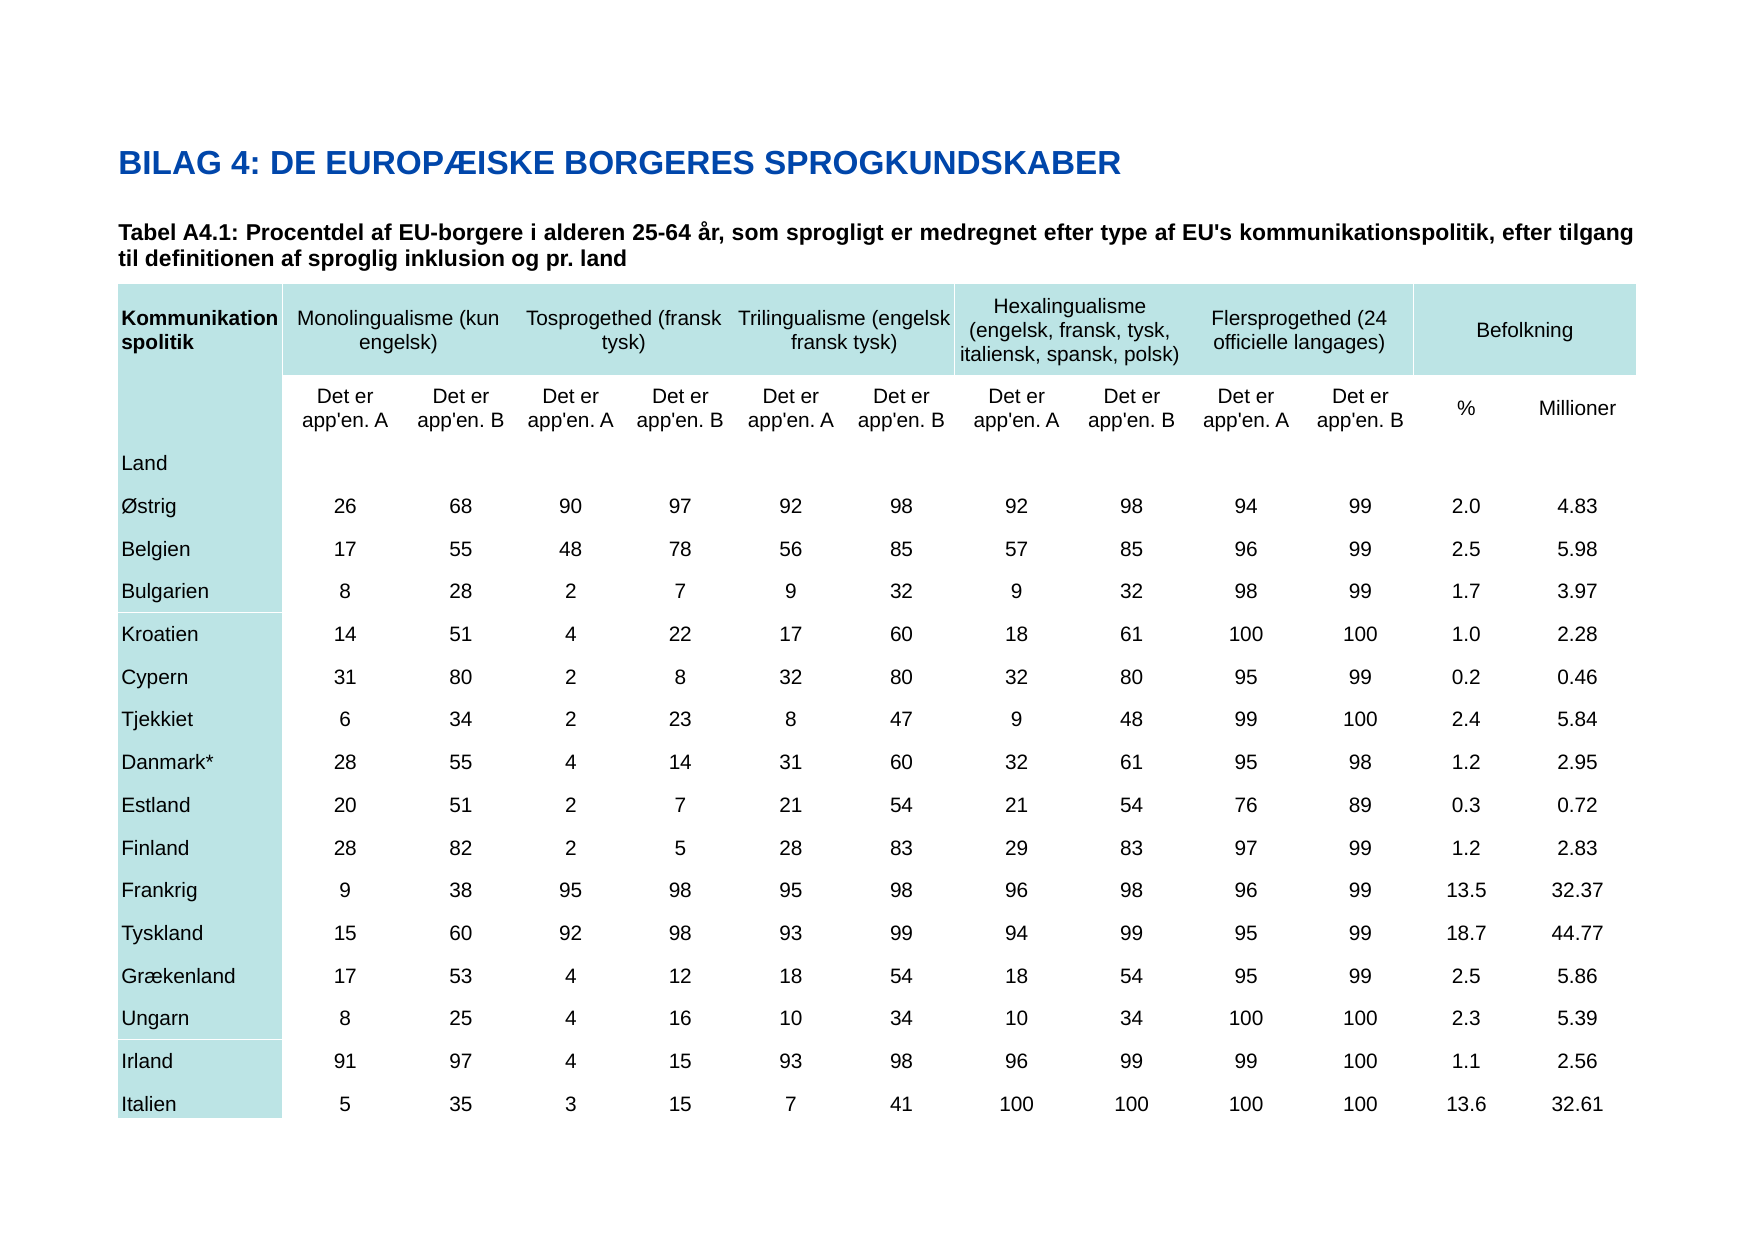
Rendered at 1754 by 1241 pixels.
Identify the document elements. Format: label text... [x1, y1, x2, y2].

table_cell 0.72 [1519, 783, 1636, 826]
table_cell 53 [408, 954, 514, 997]
table_cell 25 [408, 997, 514, 1039]
table_cell 4 [514, 1040, 627, 1082]
table_cell Det er app'en. A [733, 375, 848, 442]
table_cell 2 [514, 698, 627, 741]
table_header Hexalingualisme (engelsk, fransk, tysk, italiensk, spansk, polsk) [955, 284, 1185, 375]
table_cell [118, 375, 282, 442]
table_cell 99 [1078, 911, 1185, 954]
table_cell 2.28 [1519, 613, 1636, 655]
table_cell 32.61 [1519, 1082, 1636, 1118]
table_cell 13.5 [1414, 869, 1519, 911]
table_cell 8 [627, 655, 733, 698]
table_cell 99 [1307, 869, 1413, 911]
table_cell 2 [514, 570, 627, 612]
table_cell 99 [1307, 655, 1413, 698]
table_cell 99 [1078, 1040, 1185, 1082]
table_cell 100 [1078, 1082, 1185, 1118]
table_cell 96 [1185, 869, 1307, 911]
table_cell 95 [1185, 911, 1307, 954]
table_cell Kroatien [118, 613, 282, 655]
table_cell 99 [1307, 484, 1413, 527]
table_cell 94 [1185, 484, 1307, 527]
table_cell 4 [514, 613, 627, 655]
table_cell 15 [627, 1082, 733, 1118]
table_cell 83 [848, 826, 954, 869]
table_cell 96 [955, 1040, 1078, 1082]
table_cell 21 [955, 783, 1078, 826]
table_cell 98 [1078, 869, 1185, 911]
table_cell 100 [1307, 698, 1413, 741]
table_cell 55 [408, 527, 514, 570]
table_cell 38 [408, 869, 514, 911]
table_cell 0.3 [1414, 783, 1519, 826]
table_cell 90 [514, 484, 627, 527]
table_cell Det er app'en. B [1307, 375, 1413, 442]
table_cell 4 [514, 741, 627, 783]
table_cell % [1414, 375, 1519, 442]
table_cell 32 [733, 655, 848, 698]
table_cell 5.84 [1519, 698, 1636, 741]
table_cell Det er app'en. B [848, 375, 954, 442]
table_cell 15 [283, 911, 407, 954]
table_cell 32 [955, 741, 1078, 783]
table_cell 2.56 [1519, 1040, 1636, 1082]
table_cell 10 [955, 997, 1078, 1039]
table_cell 100 [1185, 997, 1307, 1039]
table_cell 34 [848, 997, 954, 1039]
table_cell 56 [733, 527, 848, 570]
table_cell 21 [733, 783, 848, 826]
table_cell 7 [627, 783, 733, 826]
table_cell 0.46 [1519, 655, 1636, 698]
table_cell 61 [1078, 741, 1185, 783]
table_cell 15 [627, 1040, 733, 1082]
table_cell 100 [955, 1082, 1078, 1118]
table_cell 2 [514, 655, 627, 698]
table_cell 82 [408, 826, 514, 869]
table_cell Millioner [1519, 375, 1636, 442]
table_cell 93 [733, 1040, 848, 1082]
table_header Monolingualisme (kun engelsk) [283, 284, 514, 375]
table_cell [1078, 442, 1185, 484]
table_cell 99 [1307, 527, 1413, 570]
table_cell 28 [733, 826, 848, 869]
table_cell 98 [1185, 570, 1307, 612]
table_cell 2.4 [1414, 698, 1519, 741]
table_cell 7 [627, 570, 733, 612]
table_cell 10 [733, 997, 848, 1039]
table_cell Italien [118, 1082, 282, 1118]
table_cell 5 [627, 826, 733, 869]
table_cell 80 [408, 655, 514, 698]
table_cell 31 [733, 741, 848, 783]
table_cell 4 [514, 954, 627, 997]
table_cell 97 [408, 1040, 514, 1082]
table_cell 100 [1307, 997, 1413, 1039]
table_cell 18.7 [1414, 911, 1519, 954]
table_cell 95 [1185, 954, 1307, 997]
table_cell 32 [1078, 570, 1185, 612]
table_cell 100 [1185, 1082, 1307, 1118]
table_cell 80 [848, 655, 954, 698]
table_cell 68 [408, 484, 514, 527]
table_cell 4.83 [1519, 484, 1636, 527]
table_cell 98 [848, 484, 954, 527]
table_cell 76 [1185, 783, 1307, 826]
table_cell 98 [627, 911, 733, 954]
table_cell 20 [283, 783, 407, 826]
table_cell 34 [408, 698, 514, 741]
text Tabel A4.1: Procentdel af EU-borgere i alderen 25-64 år, som sprogligt er medregnet efter type af EU's kommunikationspolitik, efter tilgang til definitionen af sproglig inklusion og pr. land [118, 219, 1636, 272]
table_cell 57 [955, 527, 1078, 570]
table_cell Det er app'en. A [955, 375, 1078, 442]
table_cell 17 [283, 527, 407, 570]
table_cell 16 [627, 997, 733, 1039]
table_cell 55 [408, 741, 514, 783]
table_cell 97 [627, 484, 733, 527]
table_cell 2.5 [1414, 954, 1519, 997]
table_cell 99 [1185, 698, 1307, 741]
table_cell 99 [1307, 954, 1413, 997]
table_cell 8 [283, 570, 407, 612]
table_cell 54 [848, 954, 954, 997]
table_cell Irland [118, 1040, 282, 1082]
table_cell Cypern [118, 655, 282, 698]
table_cell 17 [283, 954, 407, 997]
table_cell 85 [1078, 527, 1185, 570]
table_cell 32 [955, 655, 1078, 698]
table_cell 83 [1078, 826, 1185, 869]
table_cell 3.97 [1519, 570, 1636, 612]
table_cell 51 [408, 783, 514, 826]
table_cell [848, 442, 954, 484]
table_cell 9 [955, 698, 1078, 741]
table_header Kommunikationspolitik [118, 284, 282, 375]
table_cell 99 [1185, 1040, 1307, 1082]
table_cell Grækenland [118, 954, 282, 997]
table_cell 94 [955, 911, 1078, 954]
table_cell 100 [1307, 1082, 1413, 1118]
table_cell 31 [283, 655, 407, 698]
table_cell [1519, 442, 1636, 484]
table_cell 92 [955, 484, 1078, 527]
table_cell 29 [955, 826, 1078, 869]
table_cell 9 [283, 869, 407, 911]
table_cell Danmark* [118, 741, 282, 783]
table_cell Finland [118, 826, 282, 869]
table_cell [1185, 442, 1307, 484]
table_cell 2.5 [1414, 527, 1519, 570]
table_cell 60 [848, 613, 954, 655]
table_cell 98 [848, 1040, 954, 1082]
table_cell 96 [955, 869, 1078, 911]
table_cell 1.2 [1414, 741, 1519, 783]
table_cell 100 [1185, 613, 1307, 655]
table_cell 98 [1078, 484, 1185, 527]
table_cell 17 [733, 613, 848, 655]
table_cell 6 [283, 698, 407, 741]
table_cell Østrig [118, 484, 282, 527]
table_cell 78 [627, 527, 733, 570]
table_cell 32 [848, 570, 954, 612]
table_cell [1414, 442, 1519, 484]
table_cell 48 [1078, 698, 1185, 741]
table_cell 5.86 [1519, 954, 1636, 997]
table_cell 60 [408, 911, 514, 954]
table_cell 5.39 [1519, 997, 1636, 1039]
table_cell 98 [848, 869, 954, 911]
table_cell Det er app'en. B [1078, 375, 1185, 442]
table_cell 2.83 [1519, 826, 1636, 869]
table_cell [514, 442, 627, 484]
table_cell 2.95 [1519, 741, 1636, 783]
table_cell [733, 442, 848, 484]
subtitle BILAG 4: DE EUROPÆISKE BORGERES SPROGKUNDSKABER [118, 143, 1636, 182]
table_cell 95 [733, 869, 848, 911]
table_cell 2 [514, 783, 627, 826]
table_cell 99 [1307, 911, 1413, 954]
table_cell 9 [733, 570, 848, 612]
table_cell Land [118, 442, 282, 484]
table_cell 99 [1307, 826, 1413, 869]
table_cell 9 [955, 570, 1078, 612]
table_cell 61 [1078, 613, 1185, 655]
table_cell 95 [514, 869, 627, 911]
table_cell Det er app'en. A [1185, 375, 1307, 442]
table_cell 60 [848, 741, 954, 783]
table_cell 1.0 [1414, 613, 1519, 655]
table_cell 54 [1078, 783, 1185, 826]
table_cell [955, 442, 1078, 484]
table_cell 92 [514, 911, 627, 954]
table_cell Belgien [118, 527, 282, 570]
table_cell Tyskland [118, 911, 282, 954]
table_cell 95 [1185, 741, 1307, 783]
table_cell 85 [848, 527, 954, 570]
table_cell 97 [1185, 826, 1307, 869]
table_cell 22 [627, 613, 733, 655]
table_cell 100 [1307, 613, 1413, 655]
table_cell Det er app'en. A [514, 375, 627, 442]
table_cell 93 [733, 911, 848, 954]
table_cell 4 [514, 997, 627, 1039]
table_cell 8 [733, 698, 848, 741]
table_cell Estland [118, 783, 282, 826]
table_cell Det er app'en. B [408, 375, 514, 442]
table_cell 18 [955, 954, 1078, 997]
table_cell 1.2 [1414, 826, 1519, 869]
table_cell 18 [733, 954, 848, 997]
table_cell Ungarn [118, 997, 282, 1039]
table_cell 95 [1185, 655, 1307, 698]
table_cell 13.6 [1414, 1082, 1519, 1118]
table_cell Bulgarien [118, 570, 282, 612]
table_cell 14 [627, 741, 733, 783]
table_cell Det er app'en. B [627, 375, 733, 442]
table_cell 100 [1307, 1040, 1413, 1082]
table_cell [283, 442, 407, 484]
table_cell 92 [733, 484, 848, 527]
table_cell 51 [408, 613, 514, 655]
table_cell 99 [1307, 570, 1413, 612]
table_cell 41 [848, 1082, 954, 1118]
table_cell 18 [955, 613, 1078, 655]
table_cell 91 [283, 1040, 407, 1082]
table_cell 80 [1078, 655, 1185, 698]
table_cell 28 [283, 741, 407, 783]
table_cell 8 [283, 997, 407, 1039]
table_cell 96 [1185, 527, 1307, 570]
table_cell 32.37 [1519, 869, 1636, 911]
table_cell Det er app'en. A [283, 375, 407, 442]
table_cell 26 [283, 484, 407, 527]
table_cell 47 [848, 698, 954, 741]
table_cell 98 [627, 869, 733, 911]
table_cell 35 [408, 1082, 514, 1118]
table_cell 48 [514, 527, 627, 570]
table_cell 23 [627, 698, 733, 741]
table_cell 12 [627, 954, 733, 997]
table_cell [627, 442, 733, 484]
table_cell 14 [283, 613, 407, 655]
table_cell [1307, 442, 1413, 484]
table_cell 44.77 [1519, 911, 1636, 954]
table_cell 54 [848, 783, 954, 826]
table_cell 99 [848, 911, 954, 954]
table_cell Frankrig [118, 869, 282, 911]
table_cell 89 [1307, 783, 1413, 826]
table_cell 7 [733, 1082, 848, 1118]
table_cell 5.98 [1519, 527, 1636, 570]
table_cell 28 [408, 570, 514, 612]
table_cell 98 [1307, 741, 1413, 783]
table_header Flersprogethed (24 officielle langages) [1185, 284, 1413, 375]
table_cell 2.0 [1414, 484, 1519, 527]
table_cell 2.3 [1414, 997, 1519, 1039]
table_cell [408, 442, 514, 484]
table_cell 54 [1078, 954, 1185, 997]
table_header Trilingualisme (engelsk fransk tysk) [733, 284, 954, 375]
table_cell 3 [514, 1082, 627, 1118]
table_cell 34 [1078, 997, 1185, 1039]
table_header Tosprogethed (fransk tysk) [514, 284, 733, 375]
table_cell 2 [514, 826, 627, 869]
table_cell 0.2 [1414, 655, 1519, 698]
table_cell Tjekkiet [118, 698, 282, 741]
table_header Befolkning [1414, 284, 1636, 375]
table_cell 1.7 [1414, 570, 1519, 612]
table_cell 1.1 [1414, 1040, 1519, 1082]
table_cell 5 [283, 1082, 407, 1118]
table_cell 28 [283, 826, 407, 869]
